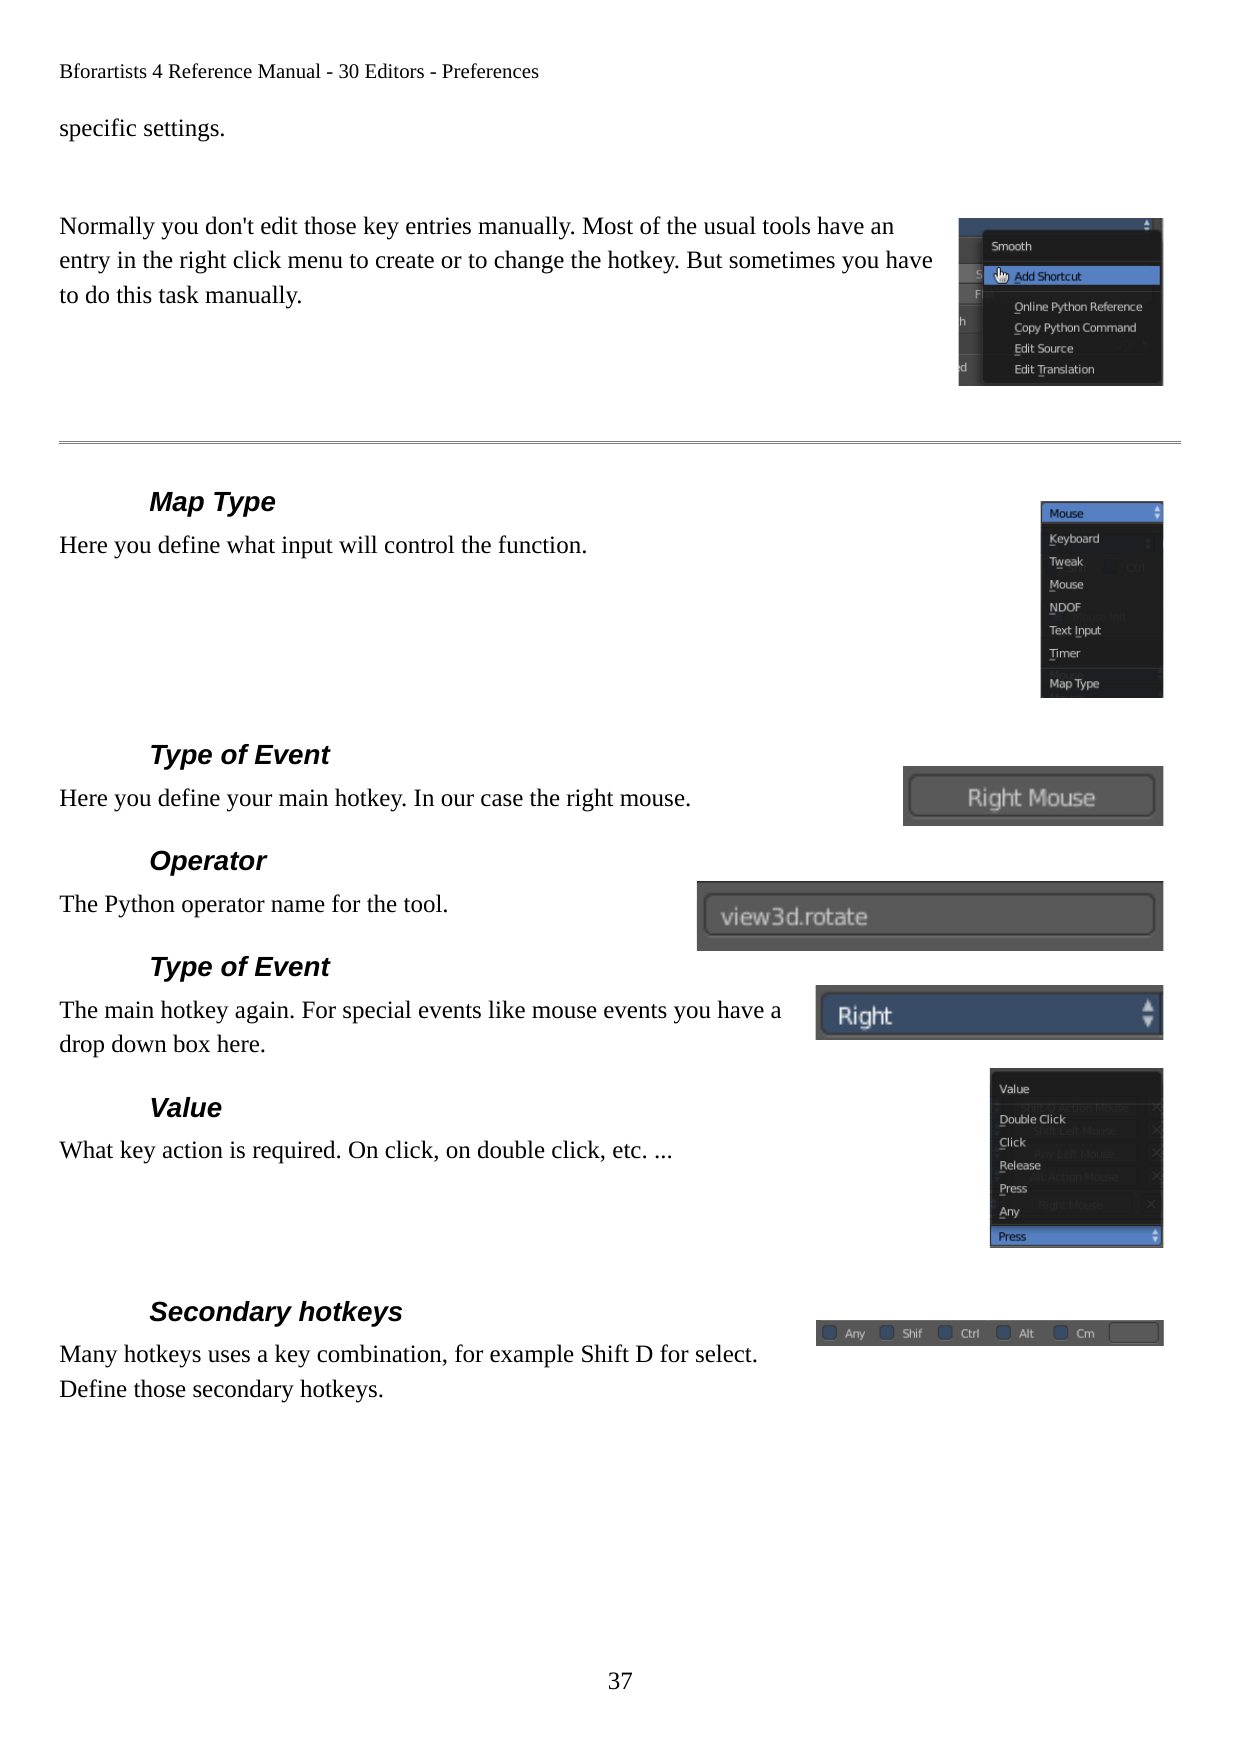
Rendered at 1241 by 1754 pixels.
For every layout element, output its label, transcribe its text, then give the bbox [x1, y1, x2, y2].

picture [989, 1068, 1164, 1248]
picture [816, 1320, 1164, 1346]
text The main hotkey again. For special events like mouse events you have a drop down box here. [59, 995, 1181, 1058]
text Here you define what input will control the function. [59, 530, 1040, 559]
subtitle Type of Event [59, 951, 1181, 982]
picture [1040, 501, 1164, 698]
text specific settings. [59, 113, 1181, 141]
picture [815, 985, 1164, 1040]
subtitle Type of Event [59, 739, 1181, 771]
text The Python operator name for the tool. [59, 889, 696, 918]
picture [696, 881, 1164, 951]
text Many hotkeys uses a key combination, for example Shift D for select. Define those secondary hotkeys. [59, 1339, 1181, 1403]
subtitle Operator [59, 844, 1181, 876]
subtitle Secondary hotkeys [59, 1295, 1181, 1327]
text What key action is required. On click, on double click, etc. ... [59, 1135, 989, 1164]
picture [958, 218, 1164, 386]
text Here you define your main hotkey. In our case the right mouse. [59, 783, 903, 812]
text Normally you don't edit those key entries manually. Most of the usual tools have an entry in the right click menu to create or to change the hotkey. But sometimes you have to do this task manually. [59, 211, 1181, 308]
subtitle [1164, 1091, 1181, 1123]
picture [903, 766, 1164, 826]
subtitle Map Type [59, 486, 1181, 517]
subtitle Value [59, 1091, 989, 1123]
